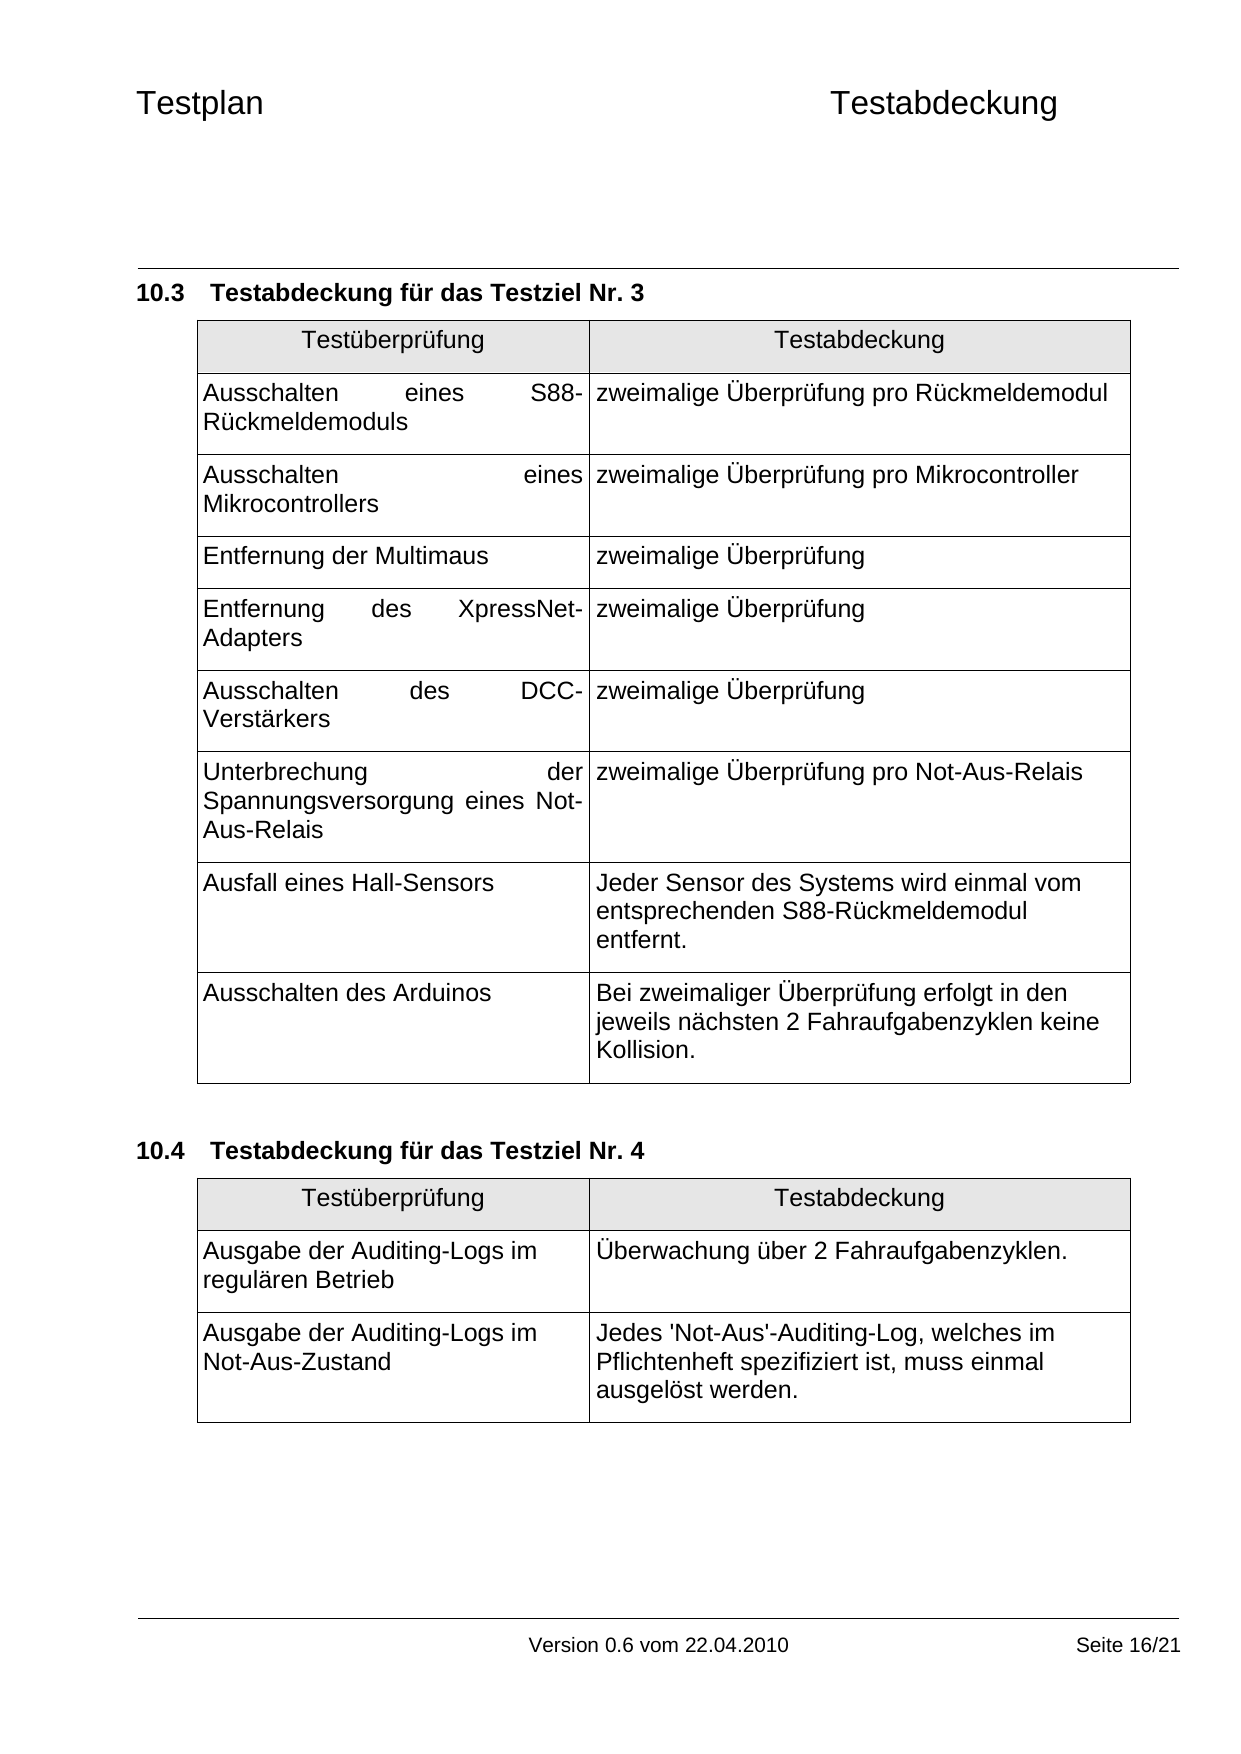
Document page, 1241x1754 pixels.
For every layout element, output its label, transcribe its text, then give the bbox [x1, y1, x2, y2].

subtitle Testabdeckung für das Testziel Nr. 3 [136, 289, 1181, 307]
table_cell Entfernung des XpressNet-Adapters [198, 589, 589, 670]
table_cell Ausschalten eines S88-Rückmeldemoduls [198, 374, 589, 454]
table_cell zweimalige Überprüfung [590, 671, 1130, 751]
table_cell Bei zweimaliger Überprüfung erfolgt in den jeweils nächsten 2 Fahraufgabenzyklen keine Kollision. [590, 973, 1130, 1082]
table_cell Ausfall eines Hall-Sensors [198, 863, 589, 972]
table_cell Ausschalten des Arduinos [198, 973, 589, 1082]
table_cell Unterbrechung der Spannungsversorgung eines Not-Aus-Relais [198, 752, 589, 862]
table_cell Jeder Sensor des Systems wird einmal vom entsprechenden S88-Rückmeldemodul entfernt. [590, 863, 1130, 972]
table_cell Ausgabe der Auditing-Logs im Not-Aus-Zustand [198, 1313, 589, 1422]
table_cell Ausschalten des DCC-Verstärkers [198, 671, 589, 751]
table_cell zweimalige Überprüfung [590, 589, 1130, 670]
table_header Testabdeckung [590, 1179, 1130, 1230]
table_cell zweimalige Überprüfung pro Mikrocontroller [590, 455, 1130, 536]
table_cell zweimalige Überprüfung pro Rückmeldemodul [590, 374, 1130, 454]
table_cell Entfernung der Multimaus [198, 537, 589, 588]
table_cell Jedes 'Not-Aus'-Auditing-Log, welches im Pflichtenheft spezifiziert ist, muss einmal ausgelöst werden. [590, 1313, 1130, 1422]
table_header Testabdeckung [590, 321, 1130, 372]
table_cell Ausschalten eines Mikrocontrollers [198, 455, 589, 536]
table_cell Ausgabe der Auditing-Logs im regulären Betrieb [198, 1231, 589, 1312]
table_header Testüberprüfung [198, 1179, 589, 1230]
table_cell zweimalige Überprüfung [590, 537, 1130, 588]
table_header Testüberprüfung [198, 321, 589, 372]
table_cell Überwachung über 2 Fahraufgabenzyklen. [590, 1231, 1130, 1312]
subtitle Testabdeckung für das Testziel Nr. 4 [136, 1136, 1181, 1165]
table_cell zweimalige Überprüfung pro Not-Aus-Relais [590, 752, 1130, 862]
